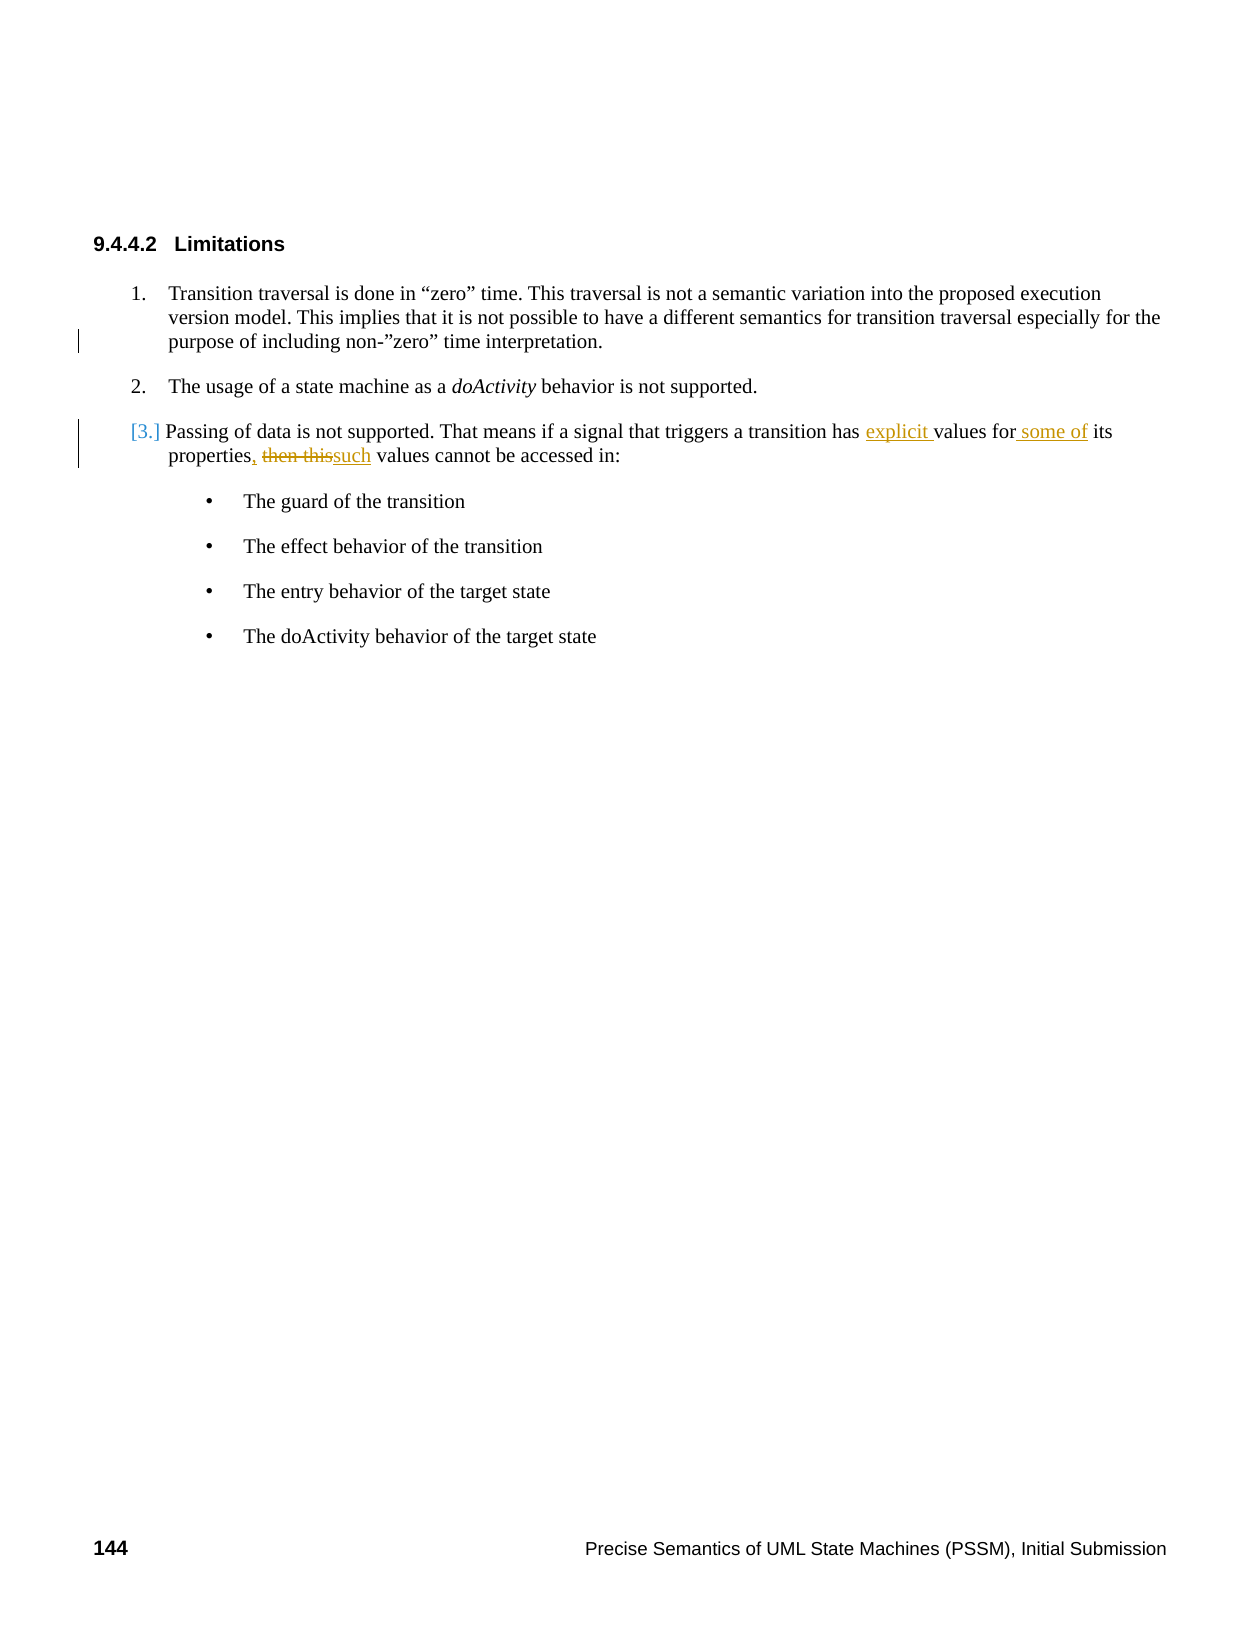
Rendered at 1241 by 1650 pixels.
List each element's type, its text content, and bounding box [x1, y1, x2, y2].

list The usage of a state machine as a doActivity behavior is not supported. [131, 374, 1164, 398]
list The doActivity behavior of the target state [189, 624, 1164, 648]
list Transition traversal is done in “zero” time. This traversal is not a semantic variation into the proposed execution version model. This implies that it is not possible to have a different semantics for transition traversal especially for the purpose of including non-”zero” time interpretation. [131, 281, 1164, 353]
subtitle Limitations [93, 231, 1164, 256]
list The entry behavior of the target state [189, 579, 1164, 603]
list The guard of the transition [189, 488, 1164, 513]
list Passing of data is not supported. That means if a signal that triggers a transition has explicit values for some of its properties, such values cannot be accessed in: [131, 419, 1164, 467]
list The effect behavior of the transition [189, 534, 1164, 558]
